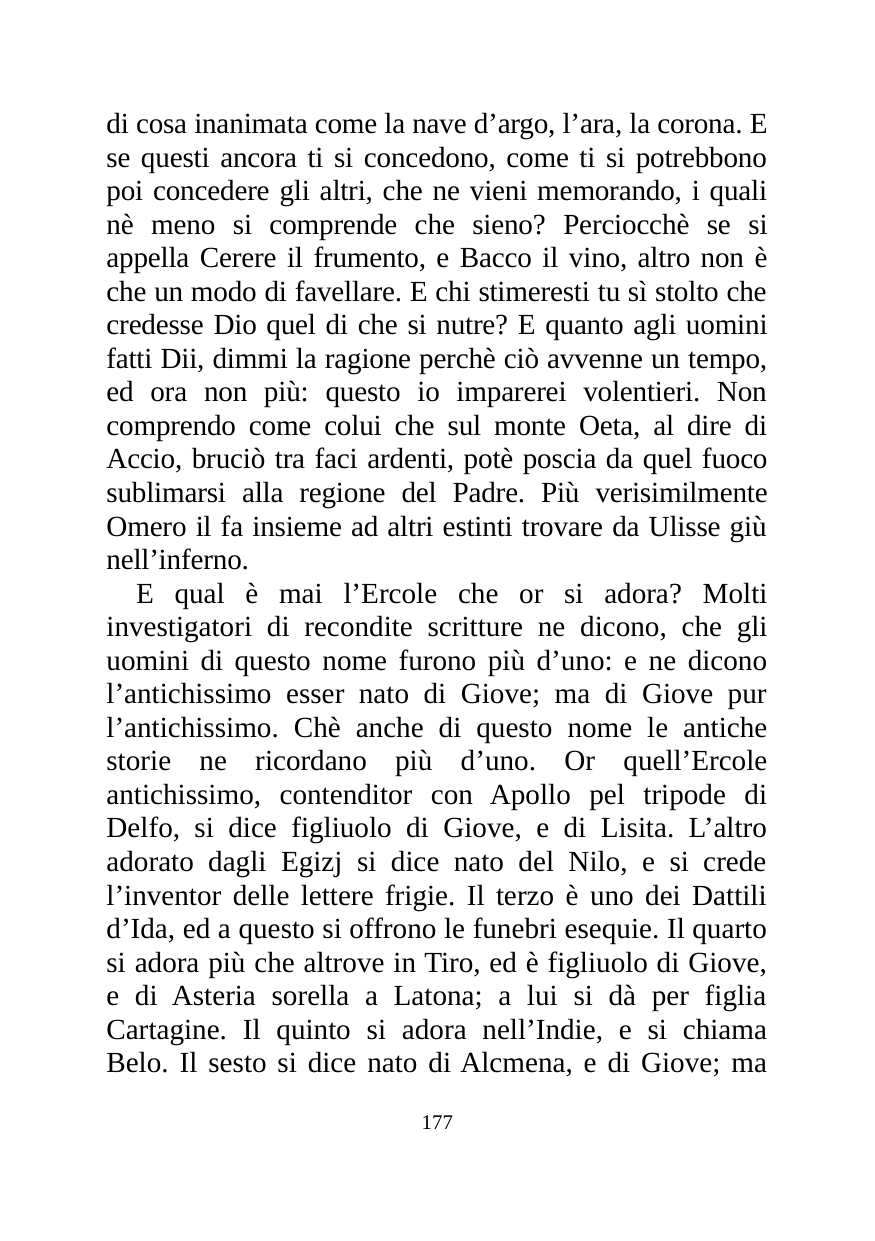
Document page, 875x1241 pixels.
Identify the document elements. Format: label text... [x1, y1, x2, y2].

text E qual è mai l’Ercole che or si adora? Molti investigatori di recondite scritture ne dicono, che gli uomini di questo nome furono più d’uno: e ne dicono l’antichissimo esser nato di Giove; ma di Giove pur l’antichissimo. Chè anche di questo nome le antiche storie ne ricordano più d’uno. Or quell’Ercole antichissimo, contenditor con Apollo pel tripode di Delfo, si dice figliuolo di Giove, e di Lisita. L’altro adorato dagli Egizj si dice nato del Nilo, e si crede l’inventor delle lettere frigie. Il terzo è uno dei Dattili d’Ida, ed a questo si offrono le funebri esequie. Il quarto si adora più che altrove in Tiro, ed è figliuolo di Giove, e di Asteria sorella a Latona; a lui si dà per figlia Cartagine. Il quinto si adora nell’Indie, e si chiama Belo. Il sesto si dice nato di Alcmena, e di Giove; ma [106, 576, 768, 1079]
text di cosa inanimata come la nave d’argo, l’ara, la corona. E se questi ancora ti si concedono, come ti si potrebbono poi concedere gli altri, che ne vieni memorando, i quali nè meno si comprende che sieno? Perciocchè se si appella Cerere il frumento, e Bacco il vino, altro non è che un modo di favellare. E chi stimeresti tu sì stolto che credesse Dio quel di che si nutre? E quanto agli uomini fatti Dii, dimmi la ragione perchè ciò avvenne un tempo, ed ora non più: questo io imparerei volentieri. Non comprendo come colui che sul monte Oeta, al dire di Accio, bruciò tra faci ardenti, potè poscia da quel fuoco sublimarsi alla regione del Padre. Più verisimilmente Omero il fa insieme ad altri estinti trovare da Ulisse giù nell’inferno. [106, 106, 768, 576]
